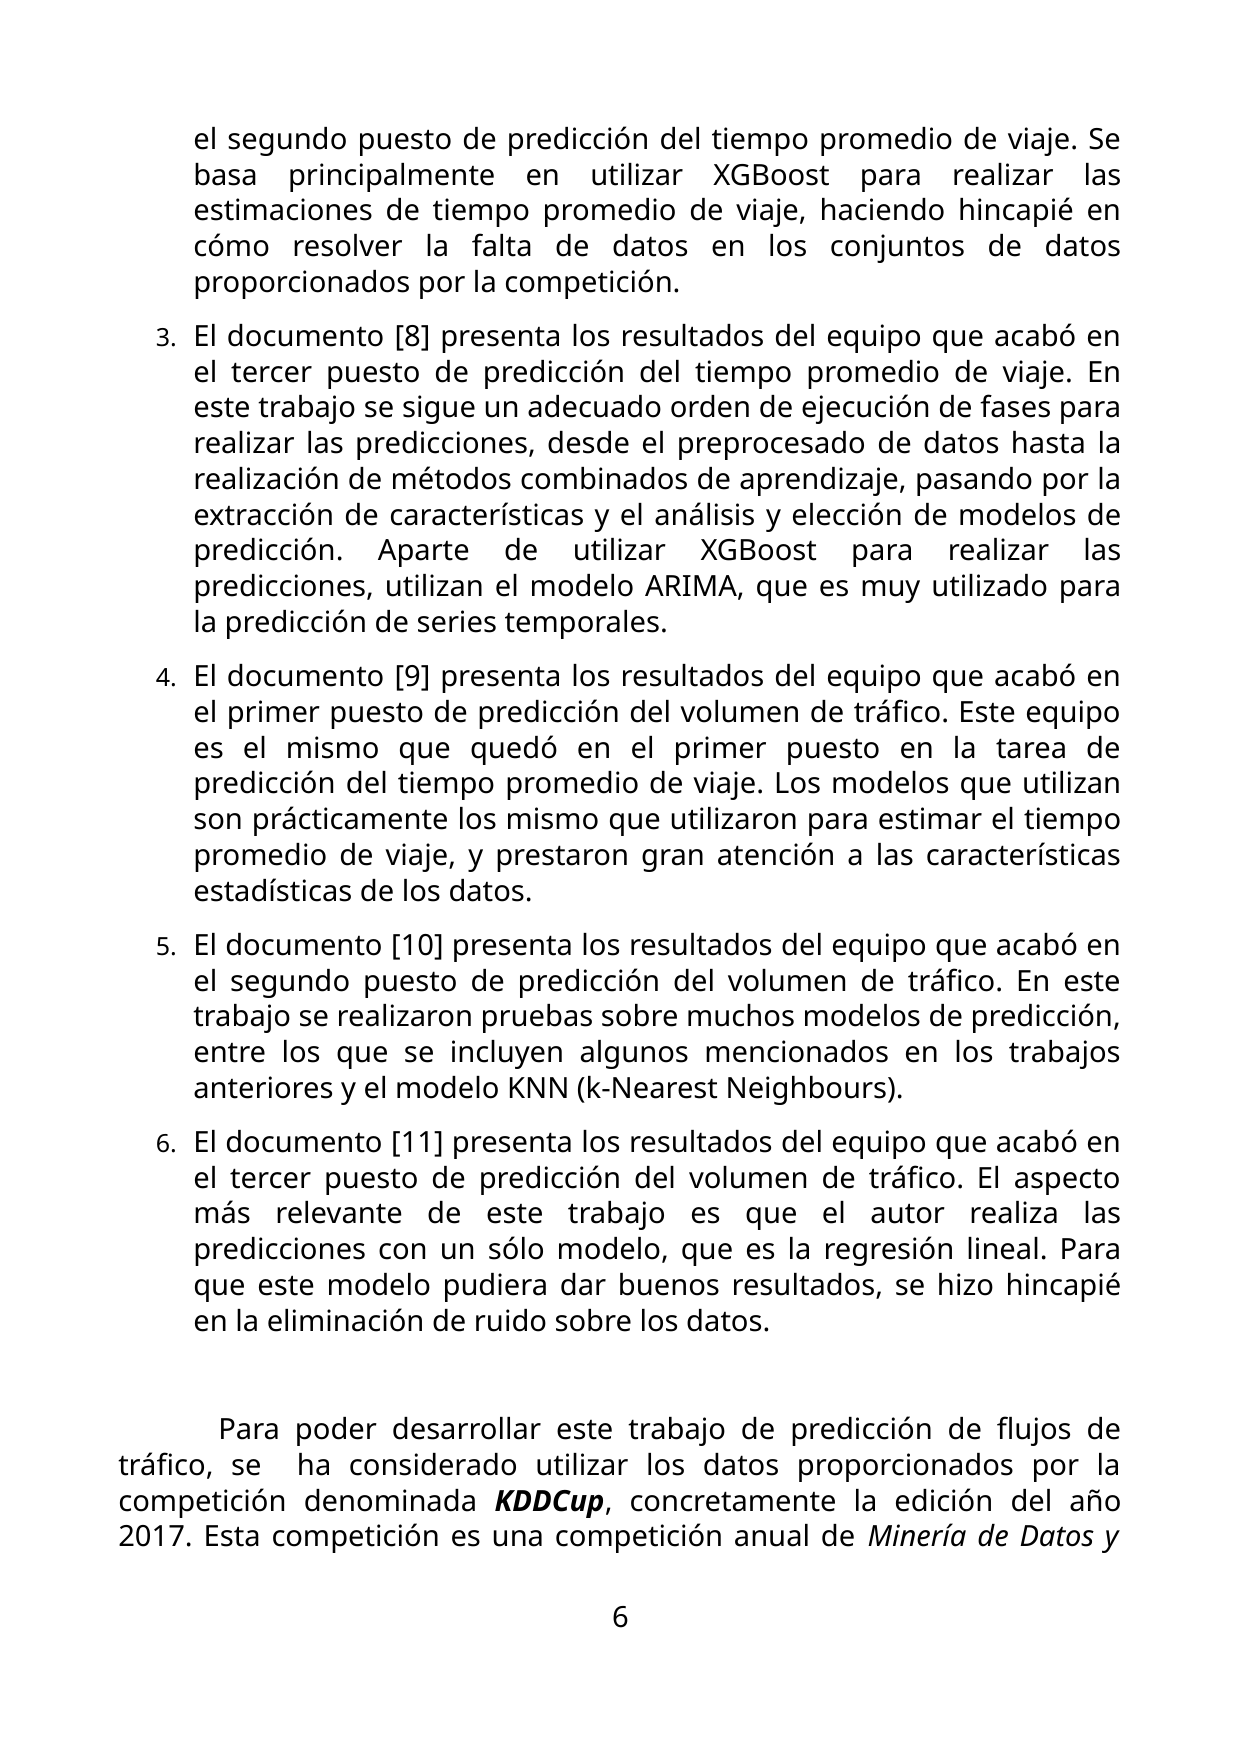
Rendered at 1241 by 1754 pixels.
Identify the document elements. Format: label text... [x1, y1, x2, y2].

list El documento [9] presenta los resultados del equipo que acabó en el primer puesto de predicción del volumen de tráfico. Este equipo es el mismo que quedó en el primer puesto en la tarea de predicción del tiempo promedio de viaje. Los modelos que utilizan son prácticamente los mismo que utilizaron para estimar el tiempo promedio de viaje, y prestaron gran atención a las características estadísticas de los datos. [156, 655, 1122, 909]
list El documento [10] presenta los resultados del equipo que acabó en el segundo puesto de predicción del volumen de tráfico. En este trabajo se realizaron pruebas sobre muchos modelos de predicción, entre los que se incluyen algunos mencionados en los trabajos anteriores y el modelo KNN (k-Nearest Neighbours). [156, 924, 1122, 1107]
list el segundo puesto de predicción del tiempo promedio de viaje. Se basa principalmente en utilizar XGBoost para realizar las estimaciones de tiempo promedio de viaje, haciendo hincapié en cómo resolver la falta de datos en los conjuntos de datos proporcionados por la competición. [156, 118, 1122, 301]
list El documento [11] presenta los resultados del equipo que acabó en el tercer puesto de predicción del volumen de tráfico. El aspecto más relevante de este trabajo es que el autor realiza las predicciones con un sólo modelo, que es la regresión lineal. Para que este modelo pudiera dar buenos resultados, se hizo hincapié en la eliminación de ruido sobre los datos. [156, 1121, 1122, 1339]
list El documento [8] presenta los resultados del equipo que acabó en el tercer puesto de predicción del tiempo promedio de viaje. En este trabajo se sigue un adecuado orden de ejecución de fases para realizar las predicciones, desde el preprocesado de datos hasta la realización de métodos combinados de aprendizaje, pasando por la extracción de características y el análisis y elección de modelos de predicción. Aparte de utilizar XGBoost para realizar las predicciones, utilizan el modelo ARIMA, que es muy utilizado para la predicción de series temporales. [156, 315, 1122, 641]
text Para poder desarrollar este trabajo de predicción de flujos de tráfico, se ha considerado utilizar los datos proporcionados por la competición denominada KDDCup, concretamente la edición del año 2017. Esta competición es una competición anual de Minería de Datos y [118, 1408, 1122, 1555]
